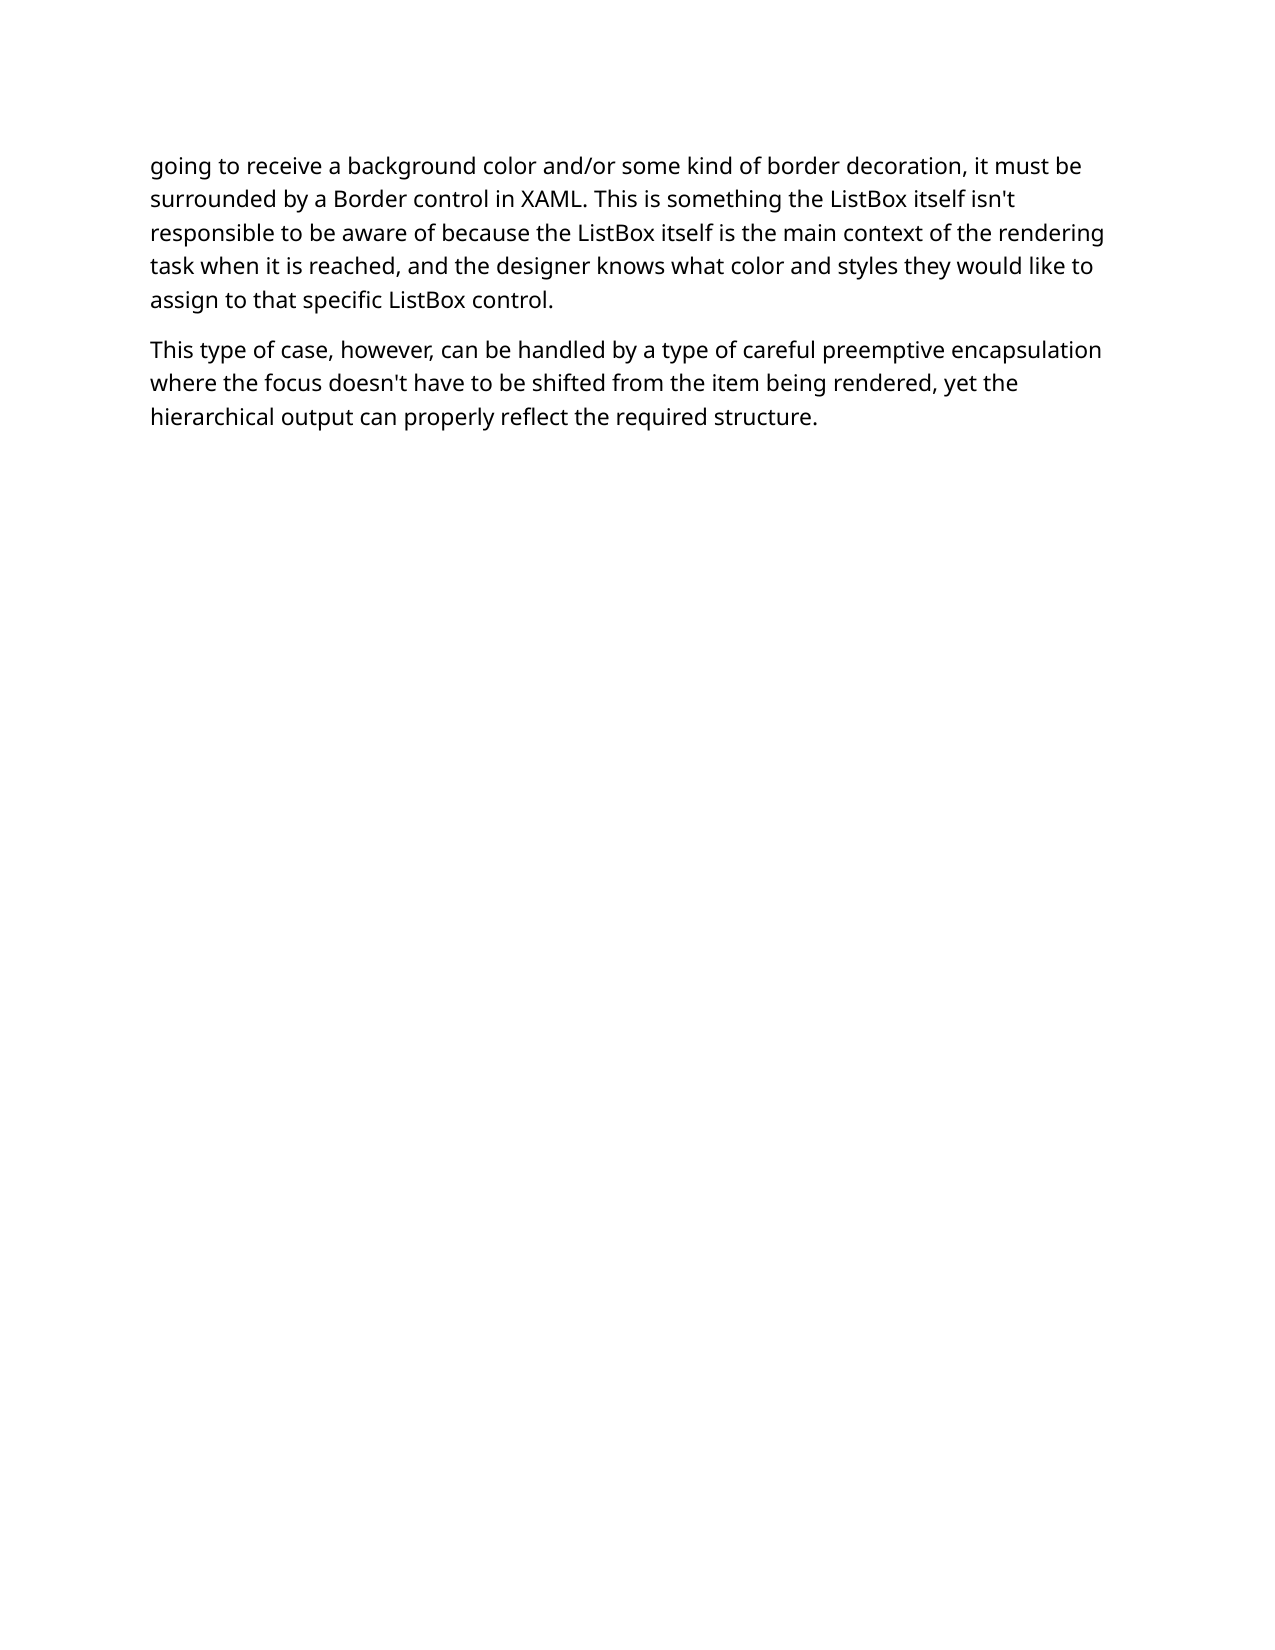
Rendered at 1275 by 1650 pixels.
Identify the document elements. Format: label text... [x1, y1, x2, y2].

text going to receive a background color and/or some kind of border decoration, it must be surrounded by a Border control in XAML. This is something the ListBox itself isn't responsible to be aware of because the ListBox itself is the main context of the rendering task when it is reached, and the designer knows what color and styles they would like to assign to that specific ListBox control. [150, 150, 1125, 315]
text This type of case, however, can be handled by a type of careful preemptive encapsulation where the focus doesn't have to be shifted from the item being rendered, yet the hierarchical output can properly reflect the required structure. [150, 334, 1125, 432]
